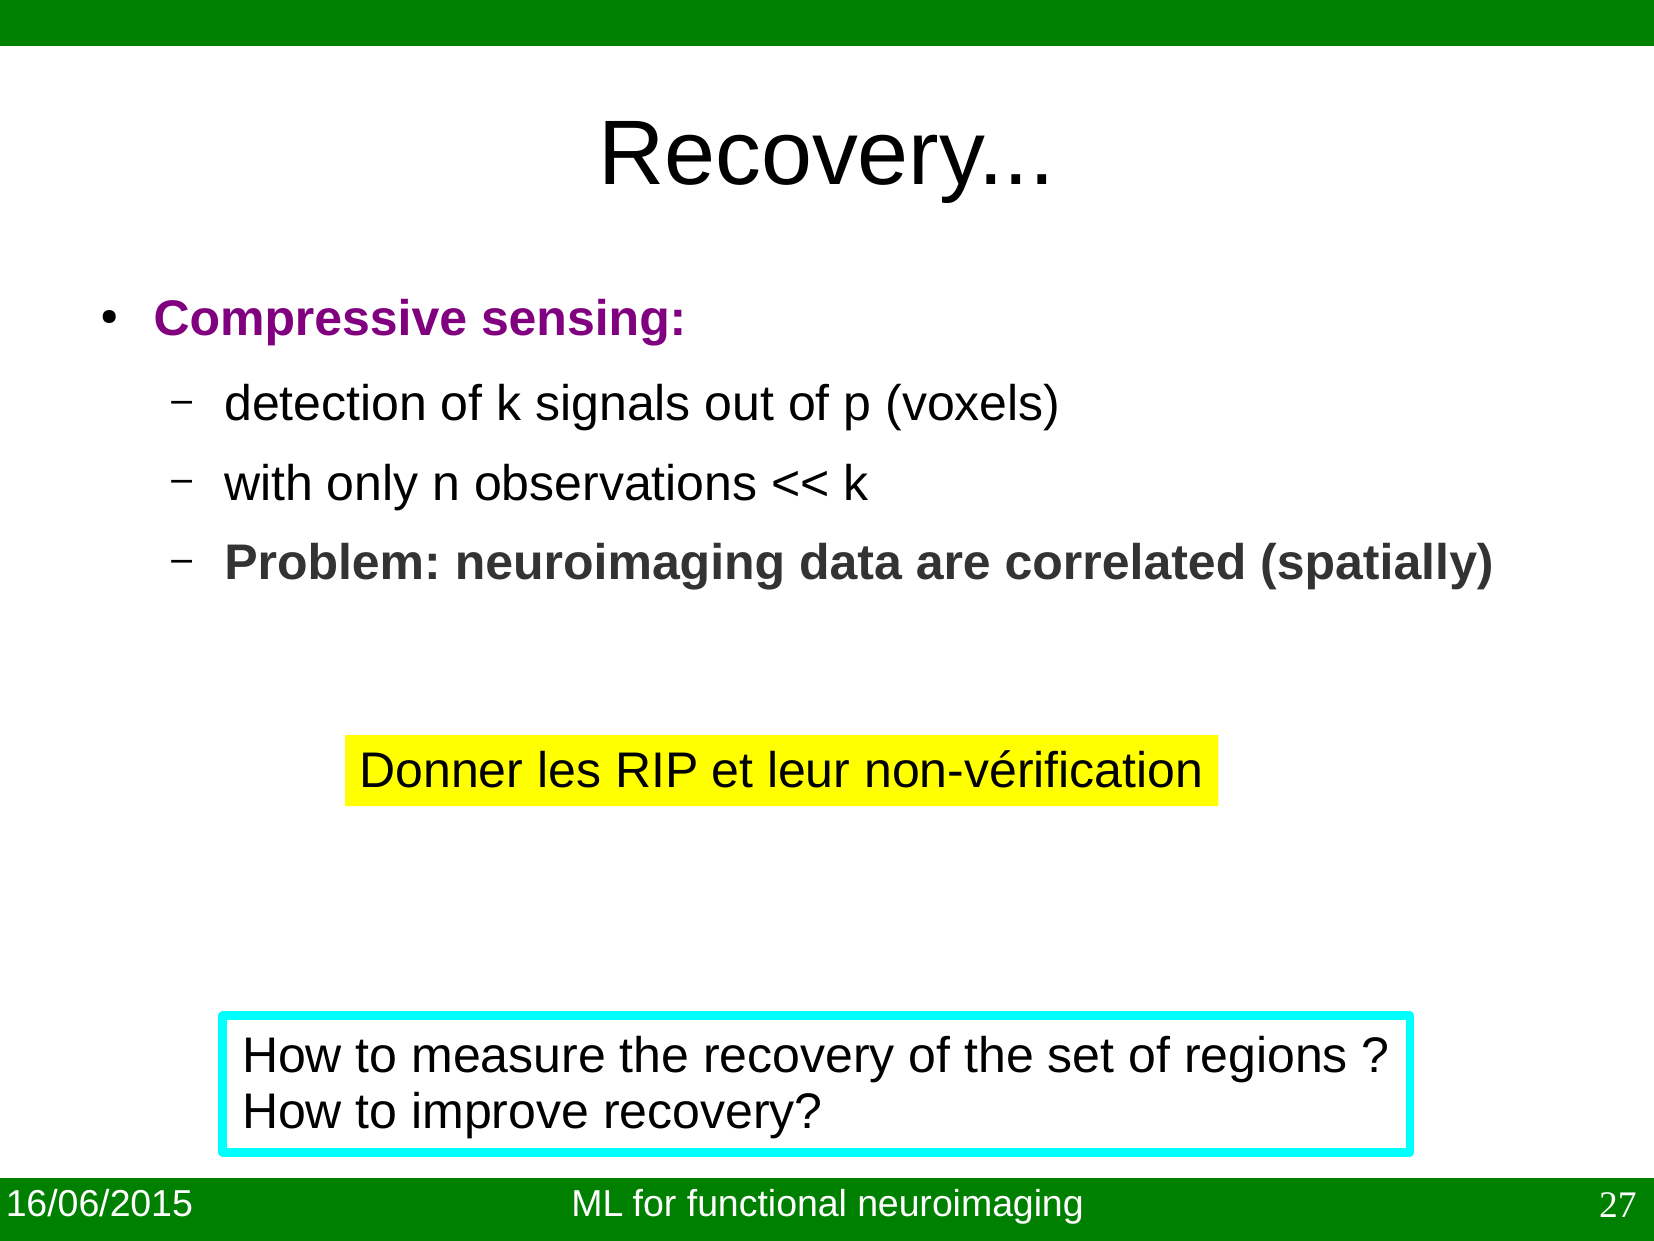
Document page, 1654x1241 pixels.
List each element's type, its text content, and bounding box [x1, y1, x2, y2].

text_box How to measure the recovery of the set of regions ? How to improve recovery? [222, 1015, 1411, 1153]
text_box Donner les RIP et leur non-vérification [345, 735, 1219, 807]
title Recovery... [82, 49, 1571, 257]
list Compressive sensing: detection of k signals out of p (voxels) with only n observations << k Problem: neuroimaging data are correlated (spatially) [82, 290, 1571, 1109]
